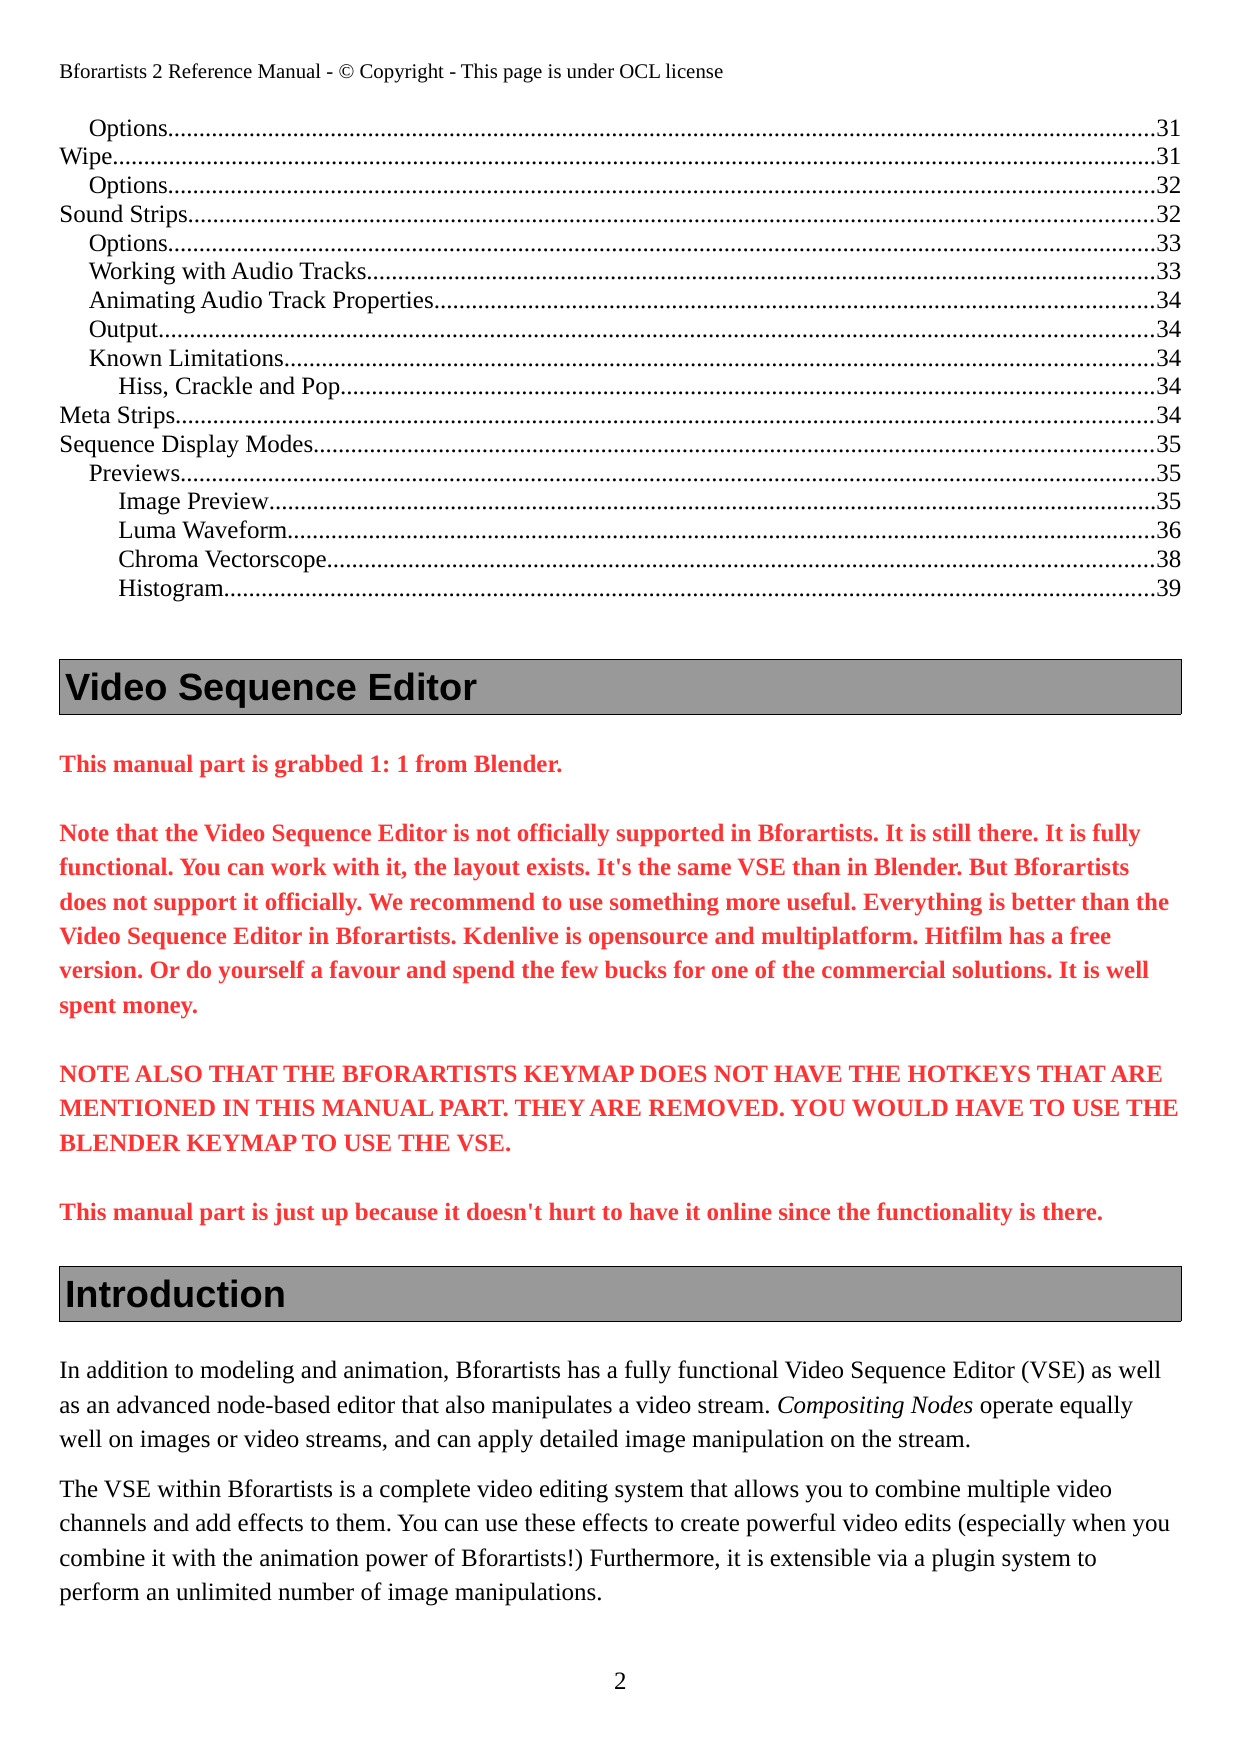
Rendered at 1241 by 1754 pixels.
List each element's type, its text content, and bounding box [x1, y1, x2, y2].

text Note that the Video Sequence Editor is not officially supported in Bforartists. It is still there. It is fully functional. You can work with it, the layout exists. It's the same VSE than in Blender. But Bforartists does not support it officially. We recommend to use something more useful. Everything is better than the Video Sequence Editor in Bforartists. Kdenlive is opensource and multiplatform. Hitfilm has a free version. Or do yourself a favour and spend the few bucks for one of the commercial solutions. It is well spent money. [59, 818, 1181, 1019]
text In addition to modeling and animation, Bforartists has a fully functional Video Sequence Editor (VSE) as well as an advanced node-based editor that also manipulates a video stream. Compositing Nodes operate equally well on images or video streams, and can apply detailed image manipulation on the stream. [59, 1356, 1181, 1453]
text Options 31 [88, 113, 1181, 141]
text Options 32 [88, 170, 1181, 199]
text Wipe 31 [59, 141, 1181, 170]
text NOTE ALSO THAT THE BFORARTISTS KEYMAP DOES NOT HAVE THE HOTKEYS THAT ARE MENTIONED IN THIS MANUAL PART. THEY ARE REMOVED. YOU WOULD HAVE TO USE THE BLENDER KEYMAP TO USE THE VSE. [59, 1059, 1181, 1157]
text Luma Waveform 36 [118, 515, 1181, 544]
text Hiss, Crackle and Pop 34 [118, 371, 1181, 400]
text Meta Strips 34 [59, 400, 1181, 429]
text Working with Audio Tracks 33 [88, 256, 1181, 285]
table_header Introduction [60, 1267, 1181, 1321]
text Options 33 [88, 228, 1181, 256]
text Known Limitations 34 [88, 343, 1181, 371]
text Sequence Display Modes 35 [59, 429, 1181, 458]
text Sound Strips 32 [59, 199, 1181, 228]
text The VSE within Bforartists is a complete video editing system that allows you to combine multiple video channels and add effects to them. You can use these effects to create powerful video edits (especially when you combine it with the animation power of Bforartists!) Furthermore, it is extensible via a plugin system to perform an unlimited number of image manipulations. [59, 1474, 1181, 1606]
text This manual part is grabbed 1: 1 from Blender. [59, 749, 1181, 777]
text Image Preview 35 [118, 486, 1181, 515]
text Histogram 39 [118, 573, 1181, 601]
text Previews 35 [88, 458, 1181, 486]
text Output 34 [88, 314, 1181, 343]
text This manual part is just up because it doesn't hurt to have it online since the functionality is there. [59, 1197, 1181, 1226]
table_header Video Sequence Editor [60, 660, 1181, 714]
text Chroma Vectorscope 38 [118, 544, 1181, 573]
text Animating Audio Track Properties 34 [88, 285, 1181, 314]
